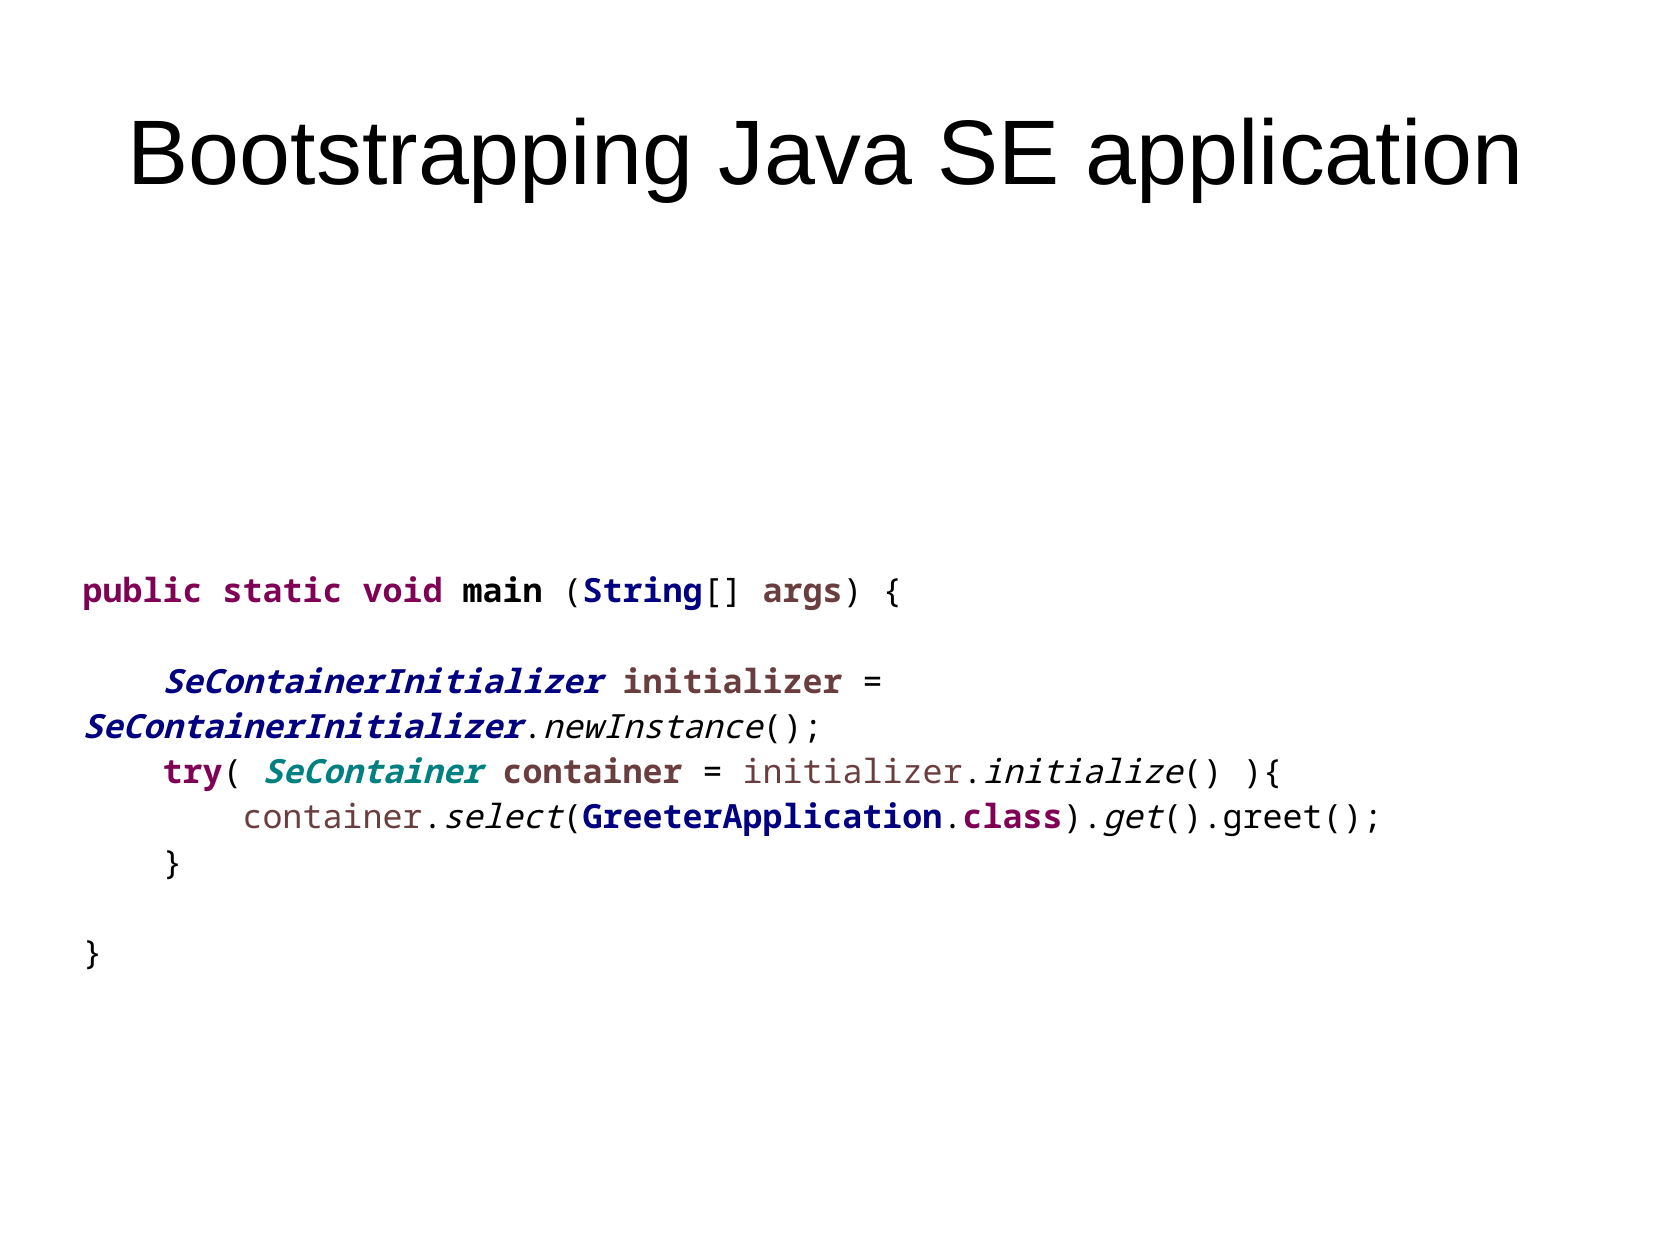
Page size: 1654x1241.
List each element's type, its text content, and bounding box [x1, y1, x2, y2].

title Bootstrapping Java SE application [82, 49, 1571, 257]
list public static void main (String[] args) { SeContainerInitializer initializer = SeContainerInitializer.newInstance(); try( SeContainer container = initializer.initialize() ){ container.select(GreeterApplication.class).get().greet(); } } [82, 361, 1571, 1181]
